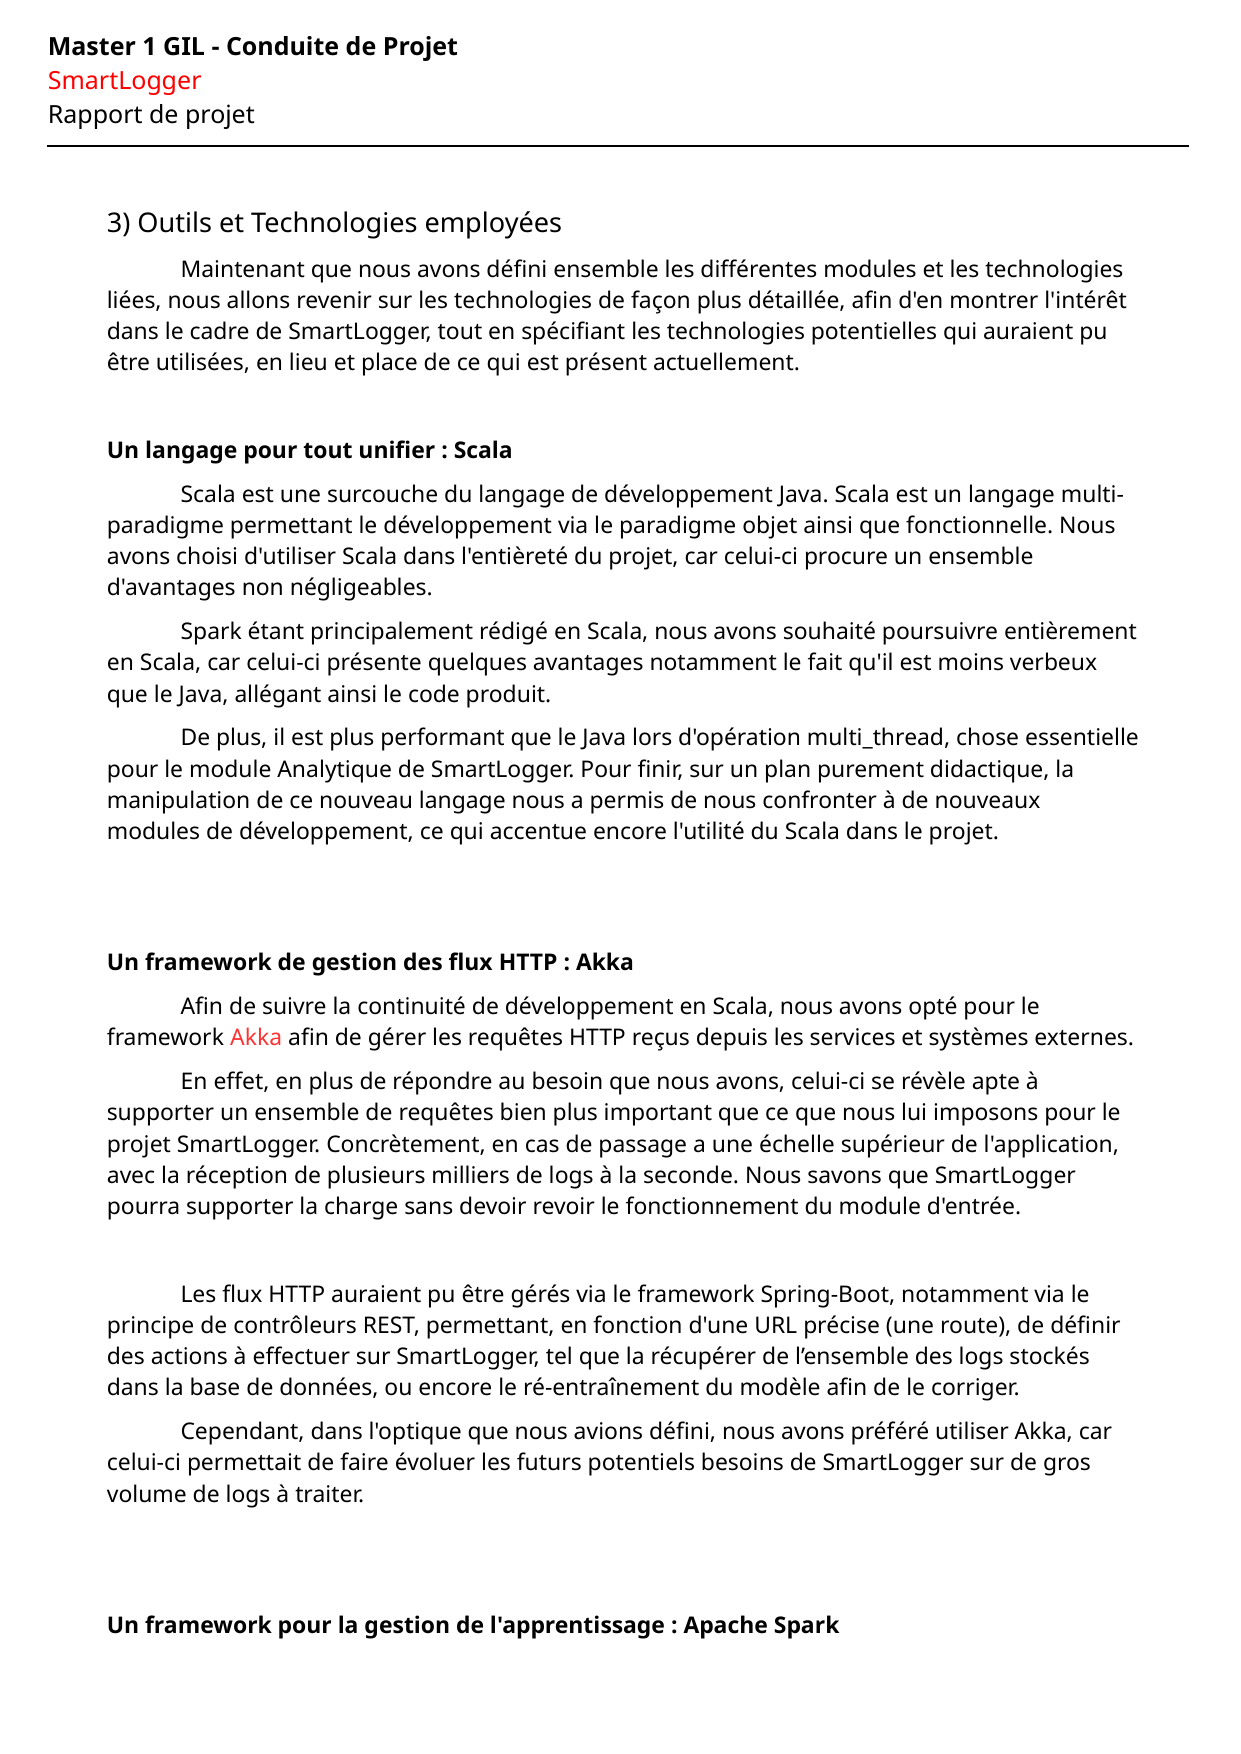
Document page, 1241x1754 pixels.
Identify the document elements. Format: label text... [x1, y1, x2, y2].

text Maintenant que nous avons défini ensemble les différentes modules et les technologies liées, nous allons revenir sur les technologies de façon plus détaillée, afin d'en montrer l'intérêt dans le cadre de SmartLogger, tout en spécifiant les technologies potentielles qui auraient pu être utilisées, en lieu et place de ce qui est présent actuellement. [107, 252, 1140, 377]
text Cependant, dans l'optique que nous avions défini, nous avons préféré utiliser Akka, car celui-ci permettait de faire évoluer les futurs potentiels besoins de SmartLogger sur de gros volume de logs à traiter. [107, 1415, 1140, 1509]
text Un framework pour la gestion de l'apprentissage : Apache Spark [107, 1609, 1140, 1640]
text Un framework de gestion des flux HTTP : Akka [107, 946, 1140, 977]
text Les flux HTTP auraient pu être gérés via le framework Spring-Boot, notamment via le principe de contrôleurs REST, permettant, en fonction d'une URL précise (une route), de définir des actions à effectuer sur SmartLogger, tel que la récupérer de l’ensemble des logs stockés dans la base de données, ou encore le ré-entraînement du modèle afin de le corriger. [107, 1277, 1140, 1402]
text De plus, il est plus performant que le Java lors d'opération multi_thread, chose essentielle pour le module Analytique de SmartLogger. Pour finir, sur un plan purement didactique, la manipulation de ce nouveau langage nous a permis de nous confronter à de nouveaux modules de développement, ce qui accentue encore l'utilité du Scala dans le projet. [107, 721, 1140, 846]
text Spark étant principalement rédigé en Scala, nous avons souhaité poursuivre entièrement en Scala, car celui-ci présente quelques avantages notamment le fait qu'il est moins verbeux que le Java, allégant ainsi le code produit. [107, 615, 1140, 709]
text Un langage pour tout unifier : Scala [107, 434, 1140, 465]
text En effet, en plus de répondre au besoin que nous avons, celui-ci se révèle apte à supporter un ensemble de requêtes bien plus important que ce que nous lui imposons pour le projet SmartLogger. Concrètement, en cas de passage a une échelle supérieur de l'application, avec la réception de plusieurs milliers de logs à la seconde. Nous savons que SmartLogger pourra supporter la charge sans devoir revoir le fonctionnement du module d'entrée. [107, 1065, 1140, 1221]
text 3) Outils et Technologies employées [107, 203, 1140, 240]
text Afin de suivre la continuité de développement en Scala, nous avons opté pour le framework Akka afin de gérer les requêtes HTTP reçus depuis les services et systèmes externes. [107, 990, 1140, 1052]
text Scala est une surcouche du langage de développement Java. Scala est un langage multi-paradigme permettant le développement via le paradigme objet ainsi que fonctionnelle. Nous avons choisi d'utiliser Scala dans l'entièreté du projet, car celui-ci procure un ensemble d'avantages non négligeables. [107, 477, 1140, 602]
